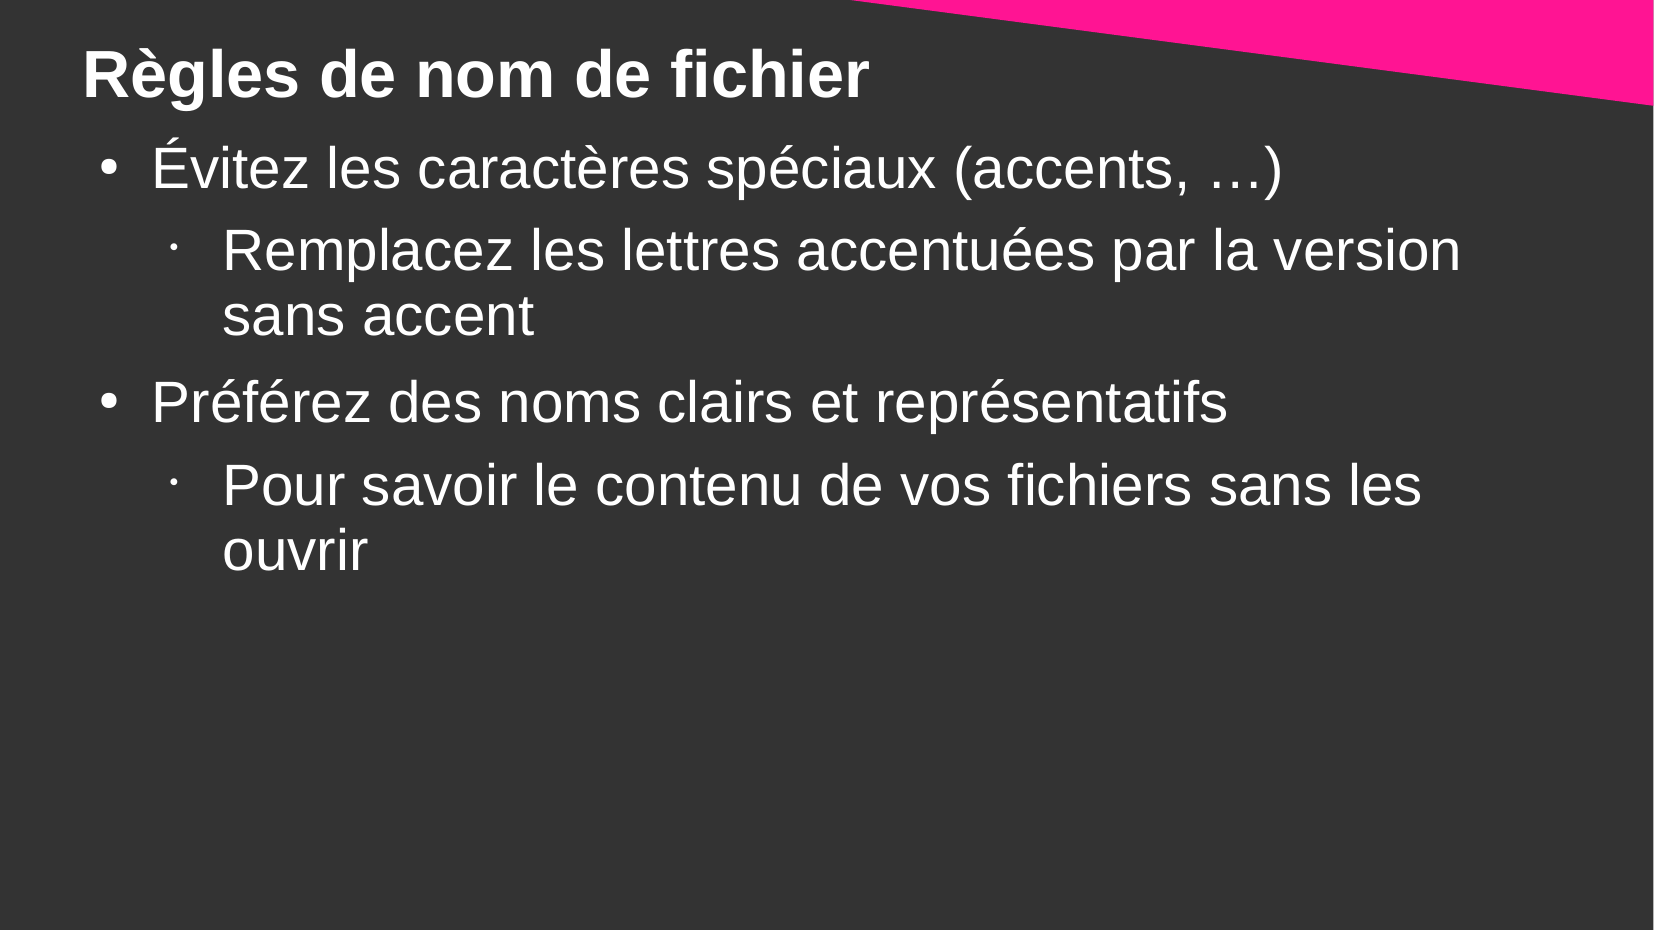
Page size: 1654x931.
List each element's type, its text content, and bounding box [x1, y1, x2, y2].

list Évitez les caractères spéciaux (accents, …) Remplacez les lettres accentuées par la version sans accent Préférez des noms clairs et représentatifs Pour savoir le contenu de vos fichiers sans les ouvrir [80, 135, 1560, 886]
text_box [850, 0, 1654, 106]
title Règles de nom de fichier [82, 37, 1571, 122]
